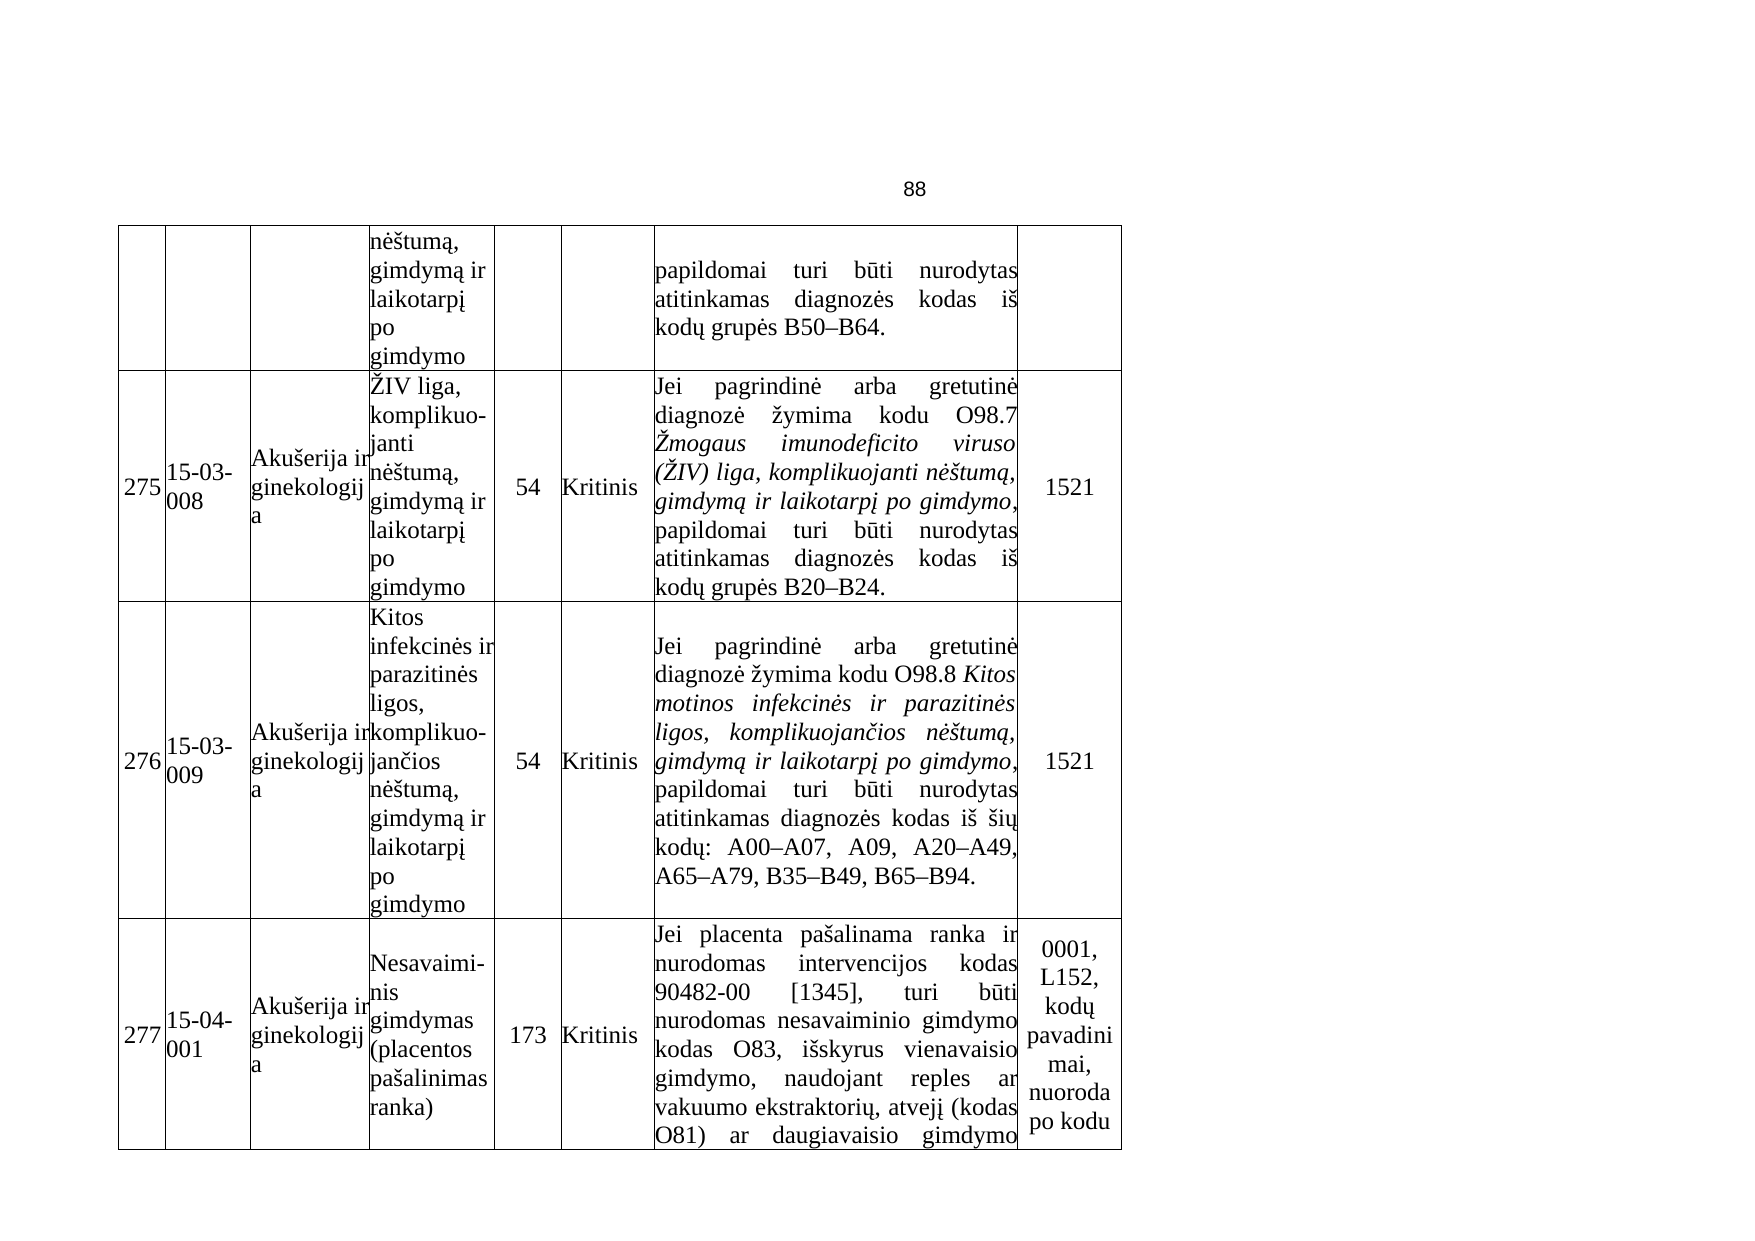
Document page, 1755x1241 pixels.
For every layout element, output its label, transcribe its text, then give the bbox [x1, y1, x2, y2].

table_cell ŽIV liga, komplikuo-janti nėštumą, gimdymą ir laikotarpį po gimdymo [370, 371, 494, 601]
table_cell [562, 226, 654, 370]
table_cell 1521 [1018, 602, 1121, 918]
table_cell 275 [119, 371, 165, 601]
table_cell Kritinis [562, 602, 654, 918]
table_cell Jei placenta pašalinama ranka ir nurodomas intervencijos kodas 90482-00 [1345], turi būti nurodomas nesavaiminio gimdymo kodas O83, išskyrus vienavaisio gimdymo, naudojant reples ar vakuumo ekstraktorių, atvejį (kodas O81) ar daugiavaisio gimdymo [655, 919, 1017, 1149]
table_cell 173 [495, 919, 561, 1149]
table_cell Akušerija ir ginekologija [251, 371, 369, 601]
table_cell [1018, 226, 1121, 370]
table_cell 15-03-008 [166, 371, 250, 601]
table_cell Akušerija ir ginekologija [251, 602, 369, 918]
table_cell [495, 226, 561, 370]
table_cell Kritinis [562, 919, 654, 1149]
table_cell 15-04-001 [166, 919, 250, 1149]
table_cell Kitos infekcinės ir parazitinės ligos, komplikuo-jančios nėštumą, gimdymą ir laikotarpį po gimdymo [370, 602, 494, 918]
table_cell 1521 [1018, 371, 1121, 601]
table_cell 15-03-009 [166, 602, 250, 918]
table_cell 277 [119, 919, 165, 1149]
table_cell [251, 226, 369, 370]
table_cell 276 [119, 602, 165, 918]
table_cell Akušerija ir ginekologija [251, 919, 369, 1149]
table_cell 54 [495, 371, 561, 601]
table_cell nėštumą, gimdymą ir laikotarpį po gimdymo [370, 226, 494, 370]
table_cell papildomai turi būti nurodytas atitinkamas diagnozės kodas iš kodų grupės B50–B64. [655, 226, 1017, 370]
table_cell 0001, L152, kodų pavadinimai, nuoroda po kodu [1018, 919, 1121, 1149]
table_cell [119, 226, 165, 370]
table_cell 54 [495, 602, 561, 918]
table_cell Kritinis [562, 371, 654, 601]
table_cell Nesavaimi-nis gimdymas (placentos pašalinimas ranka) [370, 919, 494, 1149]
table_cell [166, 226, 250, 370]
table_cell Jei pagrindinė arba gretutinė diagnozė žymima kodu O98.7 Žmogaus imunodeficito viruso (ŽIV) liga, komplikuojanti nėštumą, gimdymą ir laikotarpį po gimdymo, papildomai turi būti nurodytas atitinkamas diagnozės kodas iš kodų grupės B20‒B24. [655, 371, 1017, 601]
table_cell Jei pagrindinė arba gretutinė diagnozė žymima kodu O98.8 Kitos motinos infekcinės ir parazitinės ligos, komplikuojančios nėštumą, gimdymą ir laikotarpį po gimdymo, papildomai turi būti nurodytas atitinkamas diagnozės kodas iš šių kodų: A00–A07, A09, A20–A49, A65–A79, B35–B49, B65–B94. [655, 602, 1017, 918]
